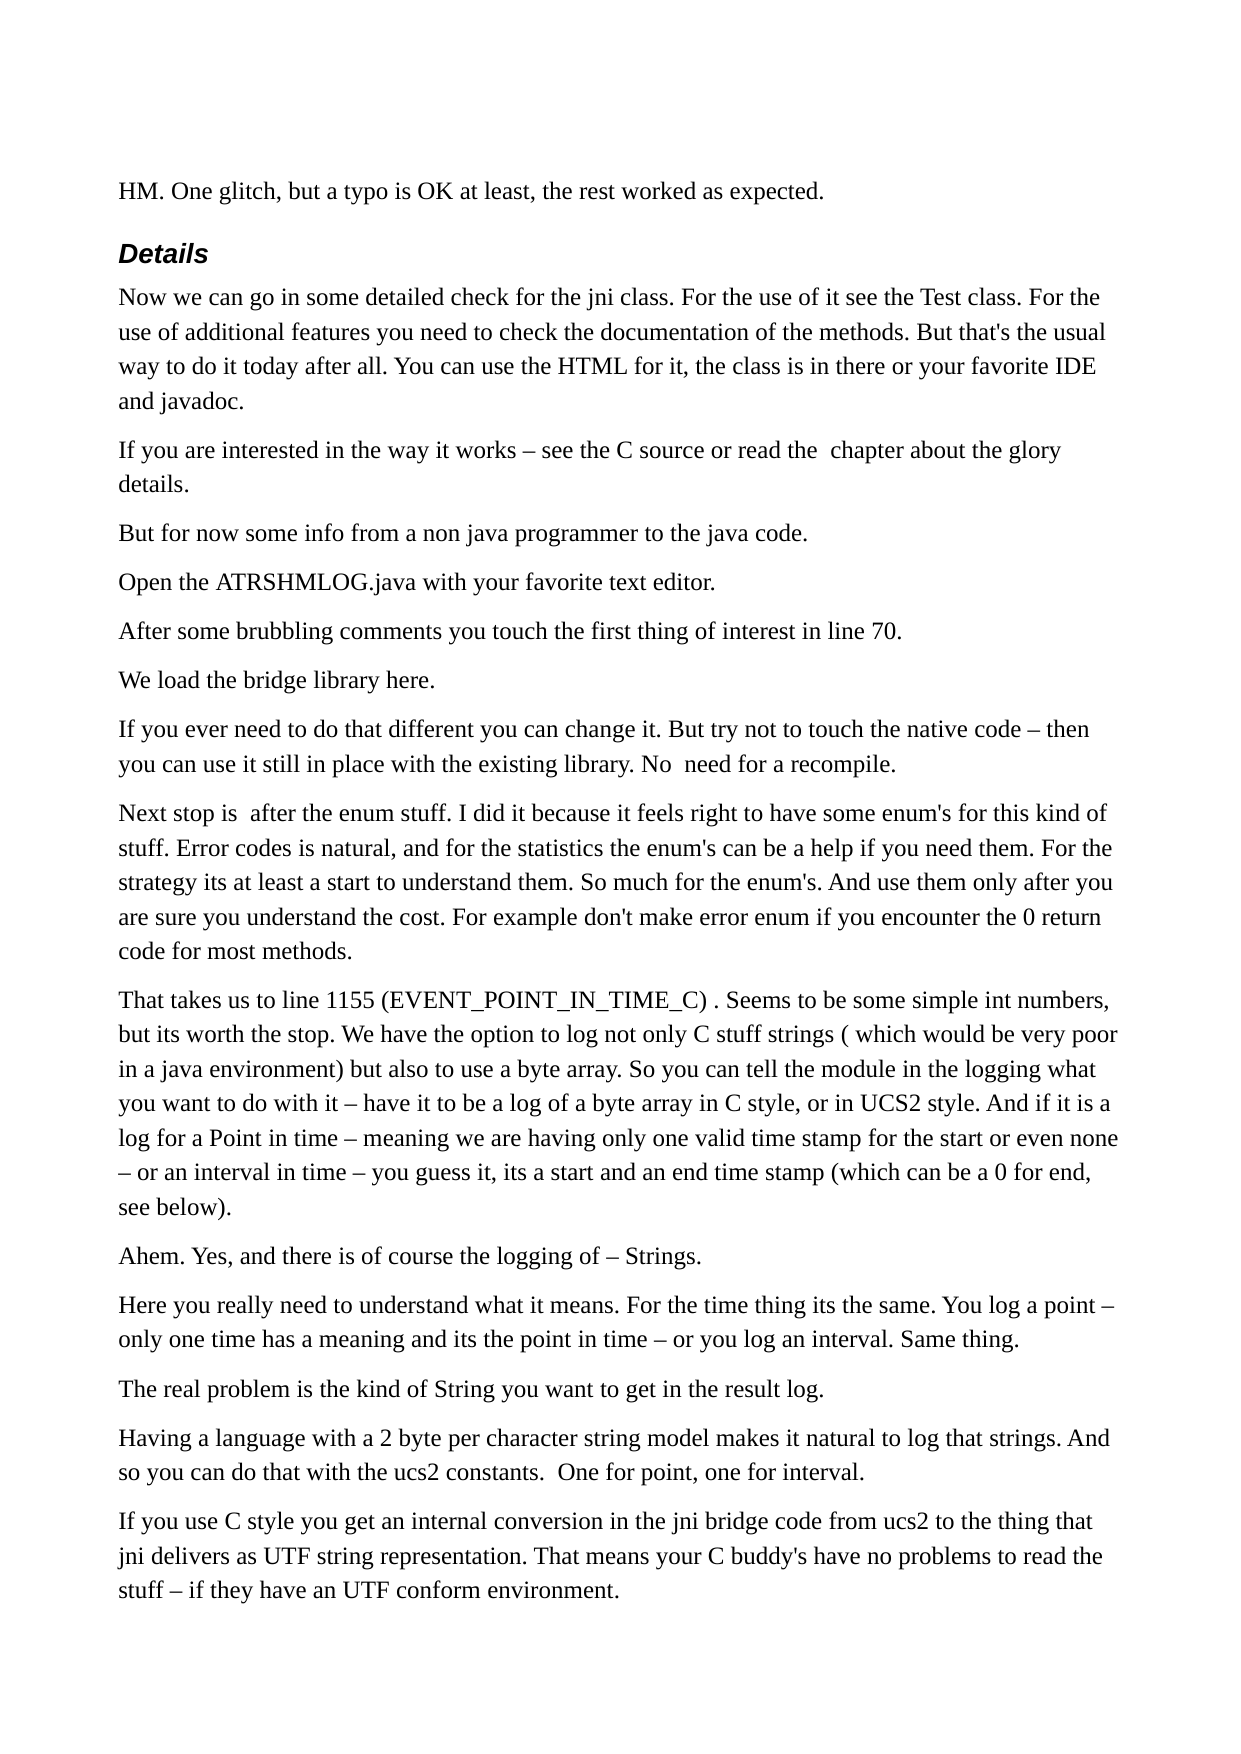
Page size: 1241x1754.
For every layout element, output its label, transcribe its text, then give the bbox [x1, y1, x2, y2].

text Now we can go in some detailed check for the jni class. For the use of it see the Test class. For the use of additional features you need to check the documentation of the methods. But that's the usual way to do it today after all. You can use the HTML for it, the class is in there or your favorite IDE and javadoc. [118, 282, 1122, 414]
text That takes us to line 1155 (EVENT_POINT_IN_TIME_C) . Seems to be some simple int numbers, but its worth the stop. We have the option to log not only C stuff strings ( which would be very poor in a java environment) but also to use a byte array. So you can tell the module in the logging what you want to do with it – have it to be a log of a byte array in C style, or in UCS2 style. And if it is a log for a Point in time – meaning we are having only one valid time stamp for the start or even none – or an interval in time – you guess it, its a start and an end time stamp (which can be a 0 for end, see below). [118, 985, 1122, 1221]
text We load the bridge library here. [118, 666, 1122, 694]
text After some brubbling comments you touch the first thing of interest in line 70. [118, 616, 1122, 645]
text HM. One glitch, but a typo is OK at least, the rest worked as expected. [118, 176, 1122, 205]
text Next stop is after the enum stuff. I did it because it feels right to have some enum's for this kind of stuff. Error codes is natural, and for the statistics the enum's can be a help if you need them. For the strategy its at least a start to understand them. So much for the enum's. And use them only after you are sure you understand the cost. For example don't make error enum if you encounter the 0 return code for most methods. [118, 798, 1122, 965]
text If you are interested in the way it works – see the C source or read the chapter about the glory details. [118, 435, 1122, 498]
text Having a language with a 2 byte per character string model makes it natural to log that strings. And so you can do that with the ucs2 constants. One for point, one for interval. [118, 1423, 1122, 1486]
text Open the ATRSHMLOG.java with your favorite text editor. [118, 567, 1122, 596]
text But for now some info from a non java programmer to the java code. [118, 518, 1122, 547]
text If you use C style you get an internal conversion in the jni bridge code from ucs2 to the thing that jni delivers as UTF string representation. That means your C buddy's have no problems to read the stuff – if they have an UTF conform environment. [118, 1506, 1122, 1604]
text Ahem. Yes, and there is of course the logging of – Strings. [118, 1241, 1122, 1270]
text Here you really need to understand what it means. For the time thing its the same. You log a point – only one time has a meaning and its the point in time – or you log an interval. Same thing. [118, 1290, 1122, 1353]
text If you ever need to do that different you can change it. But try not to touch the native code – then you can use it still in place with the existing library. No need for a recompile. [118, 714, 1122, 778]
subtitle Details [118, 238, 1122, 270]
text The real problem is the kind of String you want to get in the result log. [118, 1374, 1122, 1402]
